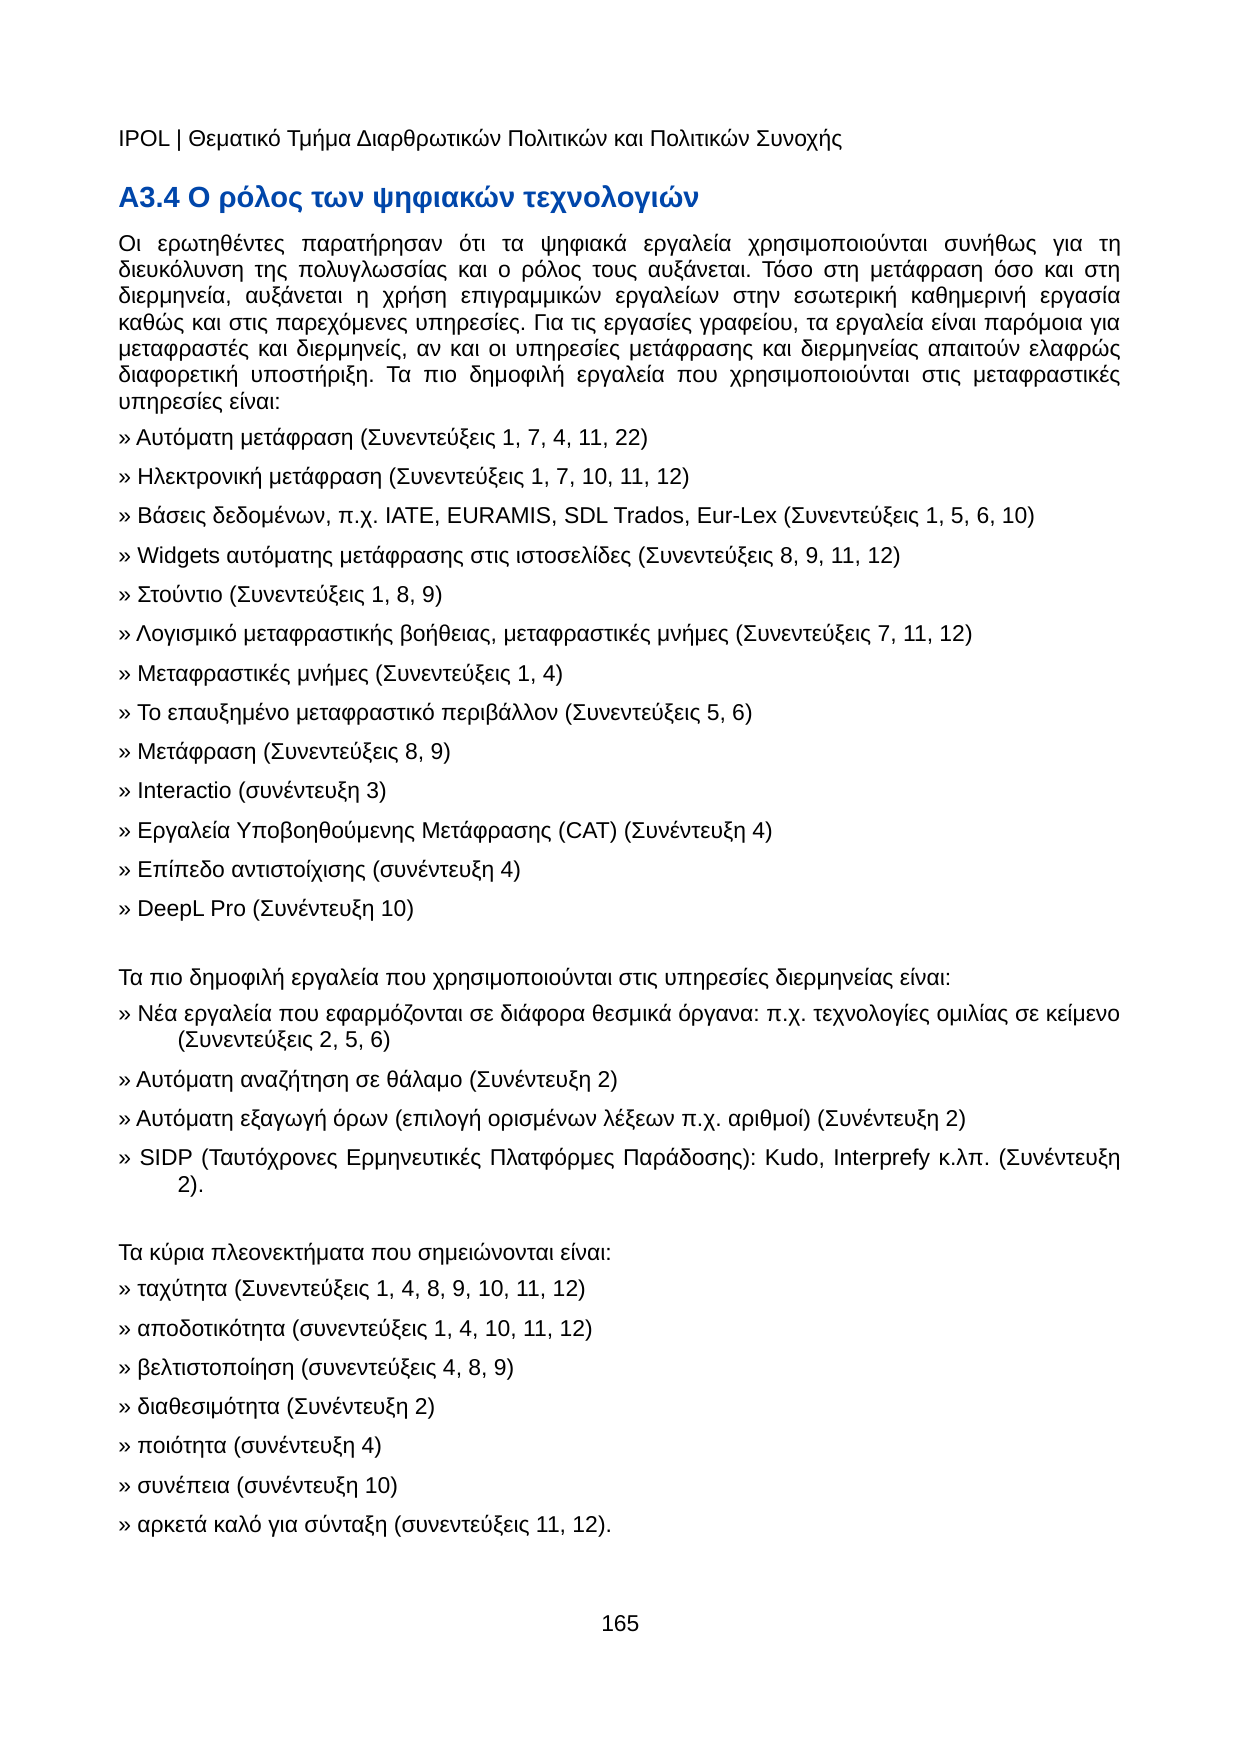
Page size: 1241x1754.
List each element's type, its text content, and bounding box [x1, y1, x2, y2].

text » ποιότητα (συνέντευξη 4) [118, 1432, 1122, 1459]
text » αποδοτικότητα (συνεντεύξεις 1, 4, 10, 11, 12) [118, 1315, 1122, 1341]
text » Βάσεις δεδομένων, π.χ. IATE, EURAMIS, SDL Trados, Eur-Lex (Συνεντεύξεις 1, 5, 6, 10) [118, 502, 1122, 529]
text » Εργαλεία Υποβοηθούμενης Μετάφρασης (CAT) (Συνέντευξη 4) [118, 817, 1122, 843]
text » Επίπεδο αντιστοίχισης (συνέντευξη 4) [118, 856, 1122, 882]
text » Widgets αυτόματης μετάφρασης στις ιστοσελίδες (Συνεντεύξεις 8, 9, 11, 12) [118, 542, 1122, 568]
text » Λογισμικό μεταφραστικής βοήθειας, μεταφραστικές μνήμες (Συνεντεύξεις 7, 11, 12) [118, 620, 1122, 647]
text Οι ερωτηθέντες παρατήρησαν ότι τα ψηφιακά εργαλεία χρησιμοποιούνται συνήθως για τη διευκόλυνση της πολυγλωσσίας και ο ρόλος τους αυξάνεται. Τόσο στη μετάφραση όσο και στη διερμηνεία, αυξάνεται η χρήση επιγραμμικών εργαλείων στην εσωτερική καθημερινή εργασία καθώς και στις παρεχόμενες υπηρεσίες. Για τις εργασίες γραφείου, τα εργαλεία είναι παρόμοια για μεταφραστές και διερμηνείς, αν και οι υπηρεσίες μετάφρασης και διερμηνείας απαιτούν ελαφρώς διαφορετική υποστήριξη. Τα πιο δημοφιλή εργαλεία που χρησιμοποιούνται στις μεταφραστικές υπηρεσίες είναι: [118, 230, 1122, 414]
text » Νέα εργαλεία που εφαρμόζονται σε διάφορα θεσμικά όργανα: π.χ. τεχνολογίες ομιλίας σε κείμενο (Συνεντεύξεις 2, 5, 6) [118, 1000, 1122, 1053]
text » Ηλεκτρονική μετάφραση (Συνεντεύξεις 1, 7, 10, 11, 12) [118, 463, 1122, 489]
text » Μεταφραστικές μνήμες (Συνεντεύξεις 1, 4) [118, 659, 1122, 686]
text » Αυτόματη μετάφραση (Συνεντεύξεις 1, 7, 4, 11, 22) [118, 424, 1122, 450]
text » DeepL Pro (Συνέντευξη 10) [118, 895, 1122, 921]
subtitle A3.4 Ο ρόλος των ψηφιακών τεχνολογιών [118, 180, 1122, 214]
text » ταχύτητα (Συνεντεύξεις 1, 4, 8, 9, 10, 11, 12) [118, 1275, 1122, 1302]
text » Στούντιο (Συνεντεύξεις 1, 8, 9) [118, 581, 1122, 607]
text » Αυτόματη εξαγωγή όρων (επιλογή ορισμένων λέξεων π.χ. αριθμοί) (Συνέντευξη 2) [118, 1105, 1122, 1131]
text Τα πιο δημοφιλή εργαλεία που χρησιμοποιούνται στις υπηρεσίες διερμηνείας είναι: [118, 964, 1122, 990]
text » βελτιστοποίηση (συνεντεύξεις 4, 8, 9) [118, 1354, 1122, 1380]
text » Το επαυξημένο μεταφραστικό περιβάλλον (Συνεντεύξεις 5, 6) [118, 699, 1122, 725]
text » Interactio (συνέντευξη 3) [118, 777, 1122, 804]
text » Αυτόματη αναζήτηση σε θάλαμο (Συνέντευξη 2) [118, 1066, 1122, 1092]
text » Μετάφραση (Συνεντεύξεις 8, 9) [118, 738, 1122, 764]
text » συνέπεια (συνέντευξη 10) [118, 1472, 1122, 1498]
text » αρκετά καλό για σύνταξη (συνεντεύξεις 11, 12). [118, 1511, 1122, 1537]
text Τα κύρια πλεονεκτήματα που σημειώνονται είναι: [118, 1239, 1122, 1266]
text » διαθεσιμότητα (Συνέντευξη 2) [118, 1393, 1122, 1419]
text » SIDP (Ταυτόχρονες Ερμηνευτικές Πλατφόρμες Παράδοσης): Kudo, Interprefy κ.λπ. (Συνέντευξη 2). [118, 1144, 1122, 1197]
